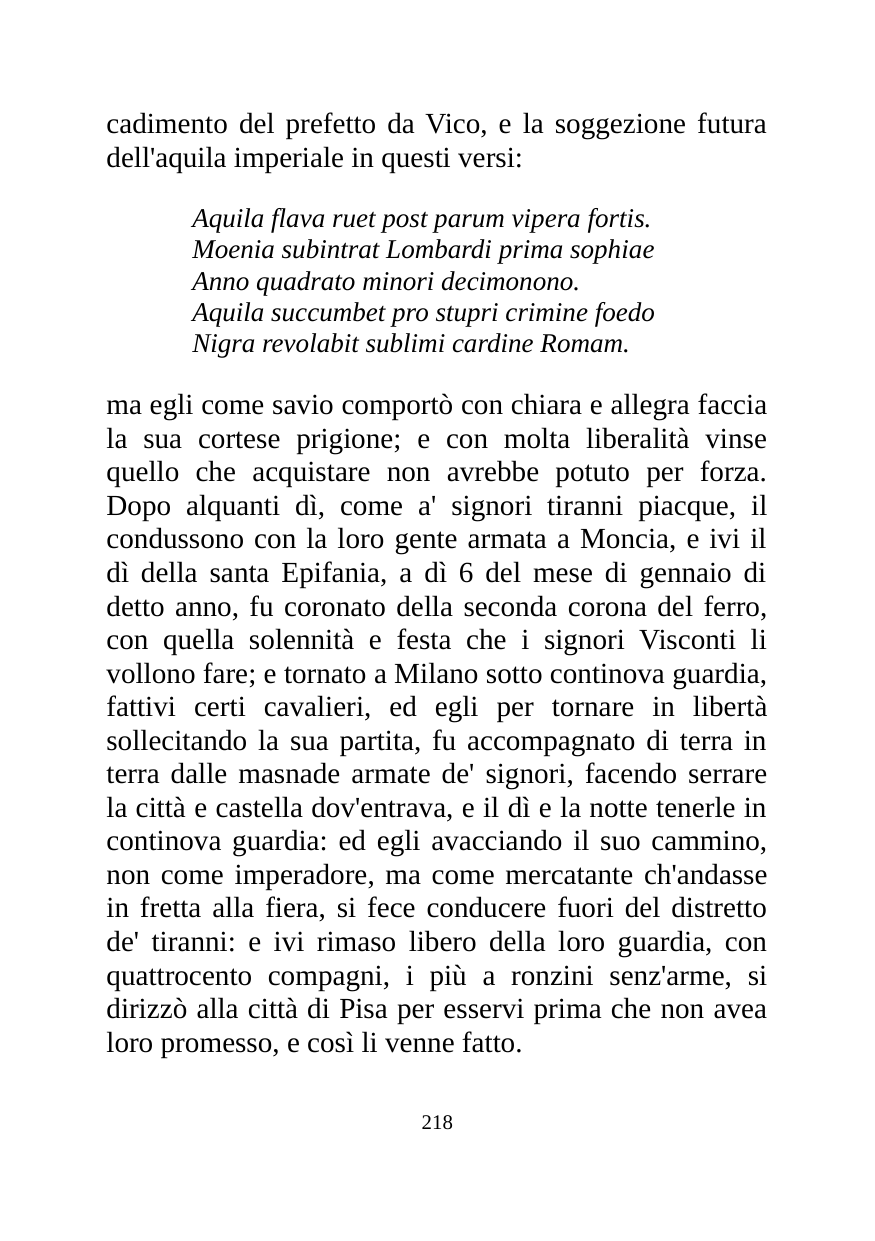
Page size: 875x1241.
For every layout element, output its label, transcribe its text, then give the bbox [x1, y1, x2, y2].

text Aquila succumbet pro stupri crimine foedo [162, 296, 768, 327]
text Moenia subintrat Lombardi prima sophiae [162, 234, 768, 265]
text ma egli come savio comportò con chiara e allegra faccia la sua cortese prigione; e con molta liberalità vinse quello che acquistare non avrebbe potuto per forza. Dopo alquanti dì, come a' signori tiranni piacque, il condussono con la loro gente armata a Moncia, e ivi il dì della santa Epifania, a dì 6 del mese di gennaio di detto anno, fu coronato della seconda corona del ferro, con quella solennità e festa che i signori Visconti li vollono fare; e tornato a Milano sotto continova guardia, fattivi certi cavalieri, ed egli per tornare in libertà sollecitando la sua partita, fu accompagnato di terra in terra dalle masnade armate de' signori, facendo serrare la città e castella dov'entrava, e il dì e la notte tenerle in continova guardia: ed egli avacciando il suo cammino, non come imperadore, ma come mercatante ch'andasse in fretta alla fiera, si fece conducere fuori del distretto de' tiranni: e ivi rimaso libero della loro guardia, con quattrocento compagni, i più a ronzini senz'arme, si dirizzò alla città di Pisa per esservi prima che non avea loro promesso, e così li venne fatto. [106, 387, 768, 1058]
text Nigra revolabit sublimi cardine Romam. [162, 327, 768, 358]
text cadimento del prefetto da Vico, e la soggezione futura dell'aquila imperiale in questi versi: [106, 106, 768, 173]
text Anno quadrato minori decimonono. [162, 265, 768, 296]
text Aquila flava ruet post parum vipera fortis. [162, 202, 768, 234]
